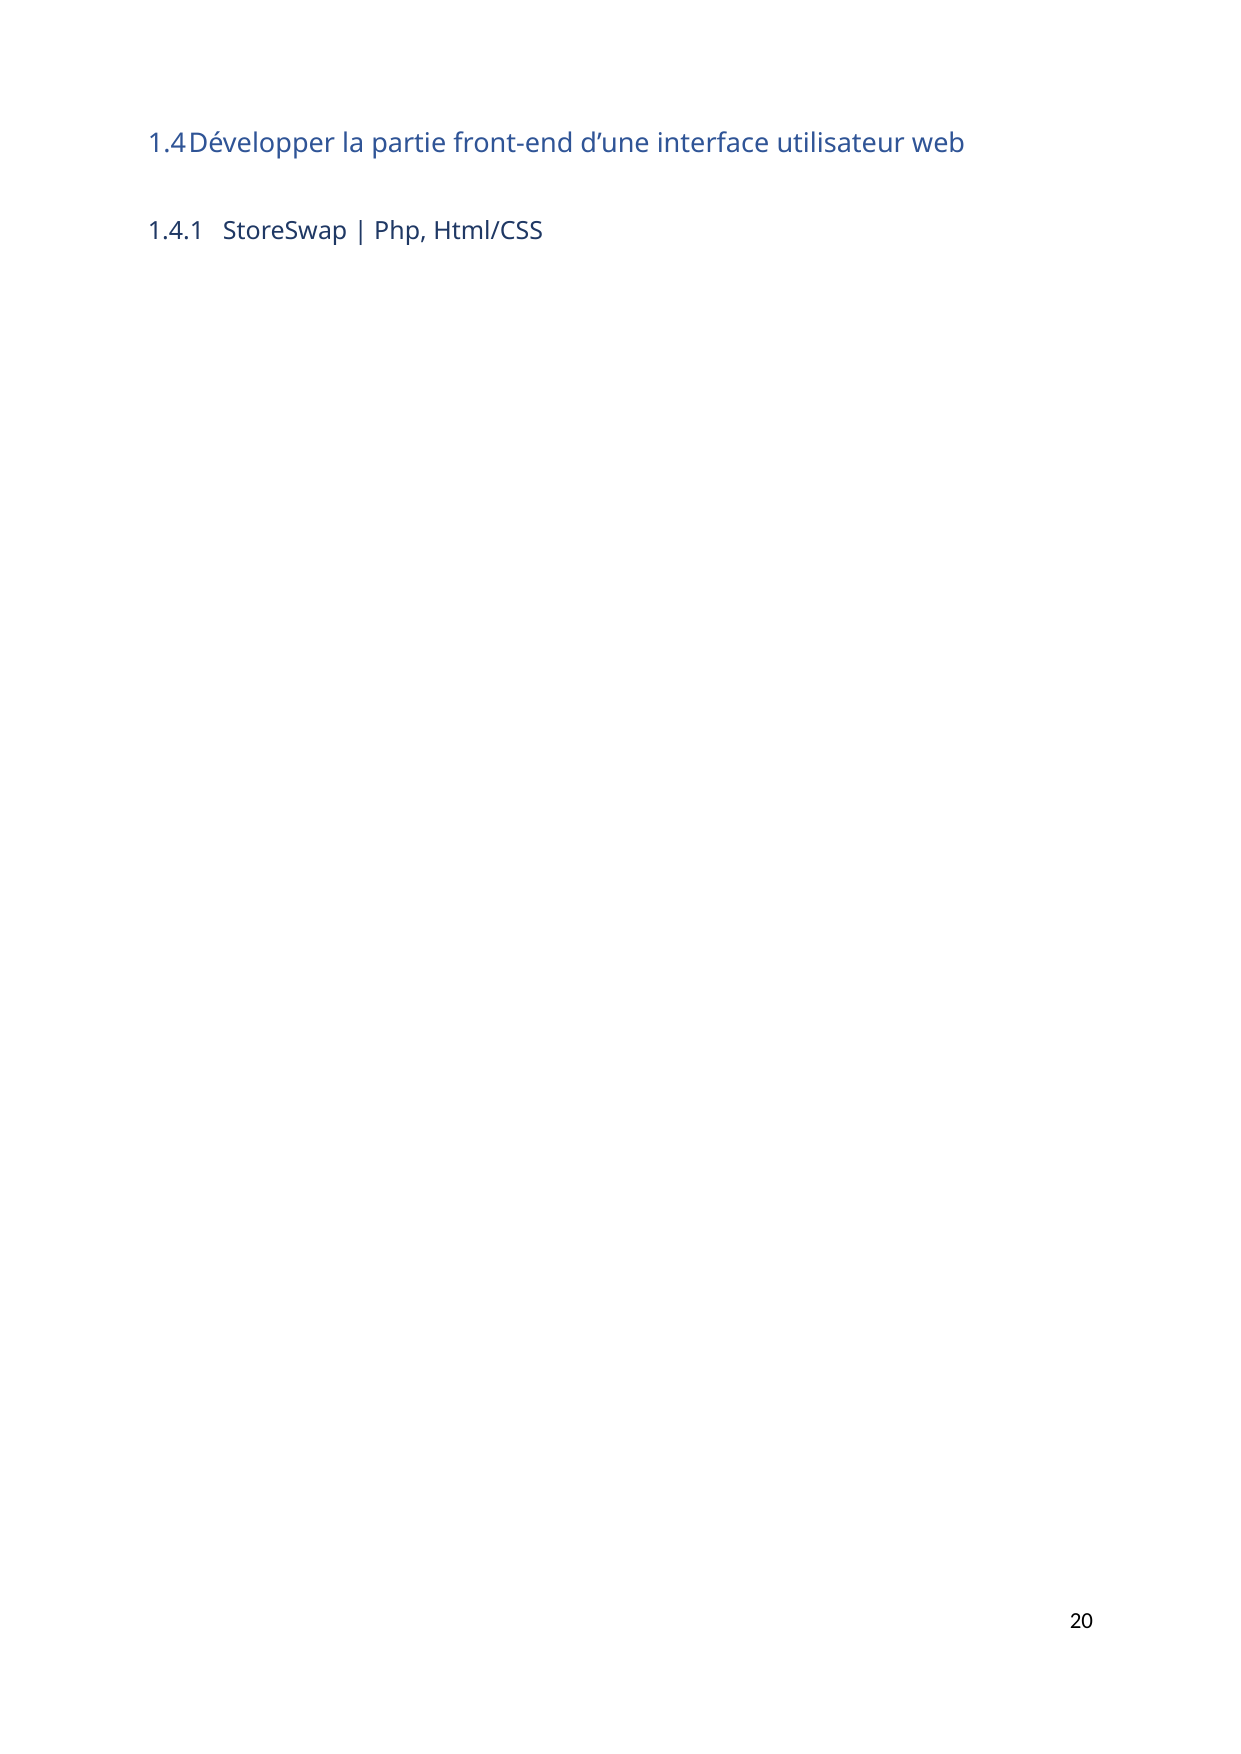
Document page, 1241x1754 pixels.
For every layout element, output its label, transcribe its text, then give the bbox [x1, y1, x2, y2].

list StoreSwap | Php, Html/CSS [148, 213, 1093, 247]
list Développer la partie front-end d’une interface utilisateur web [148, 124, 1093, 161]
